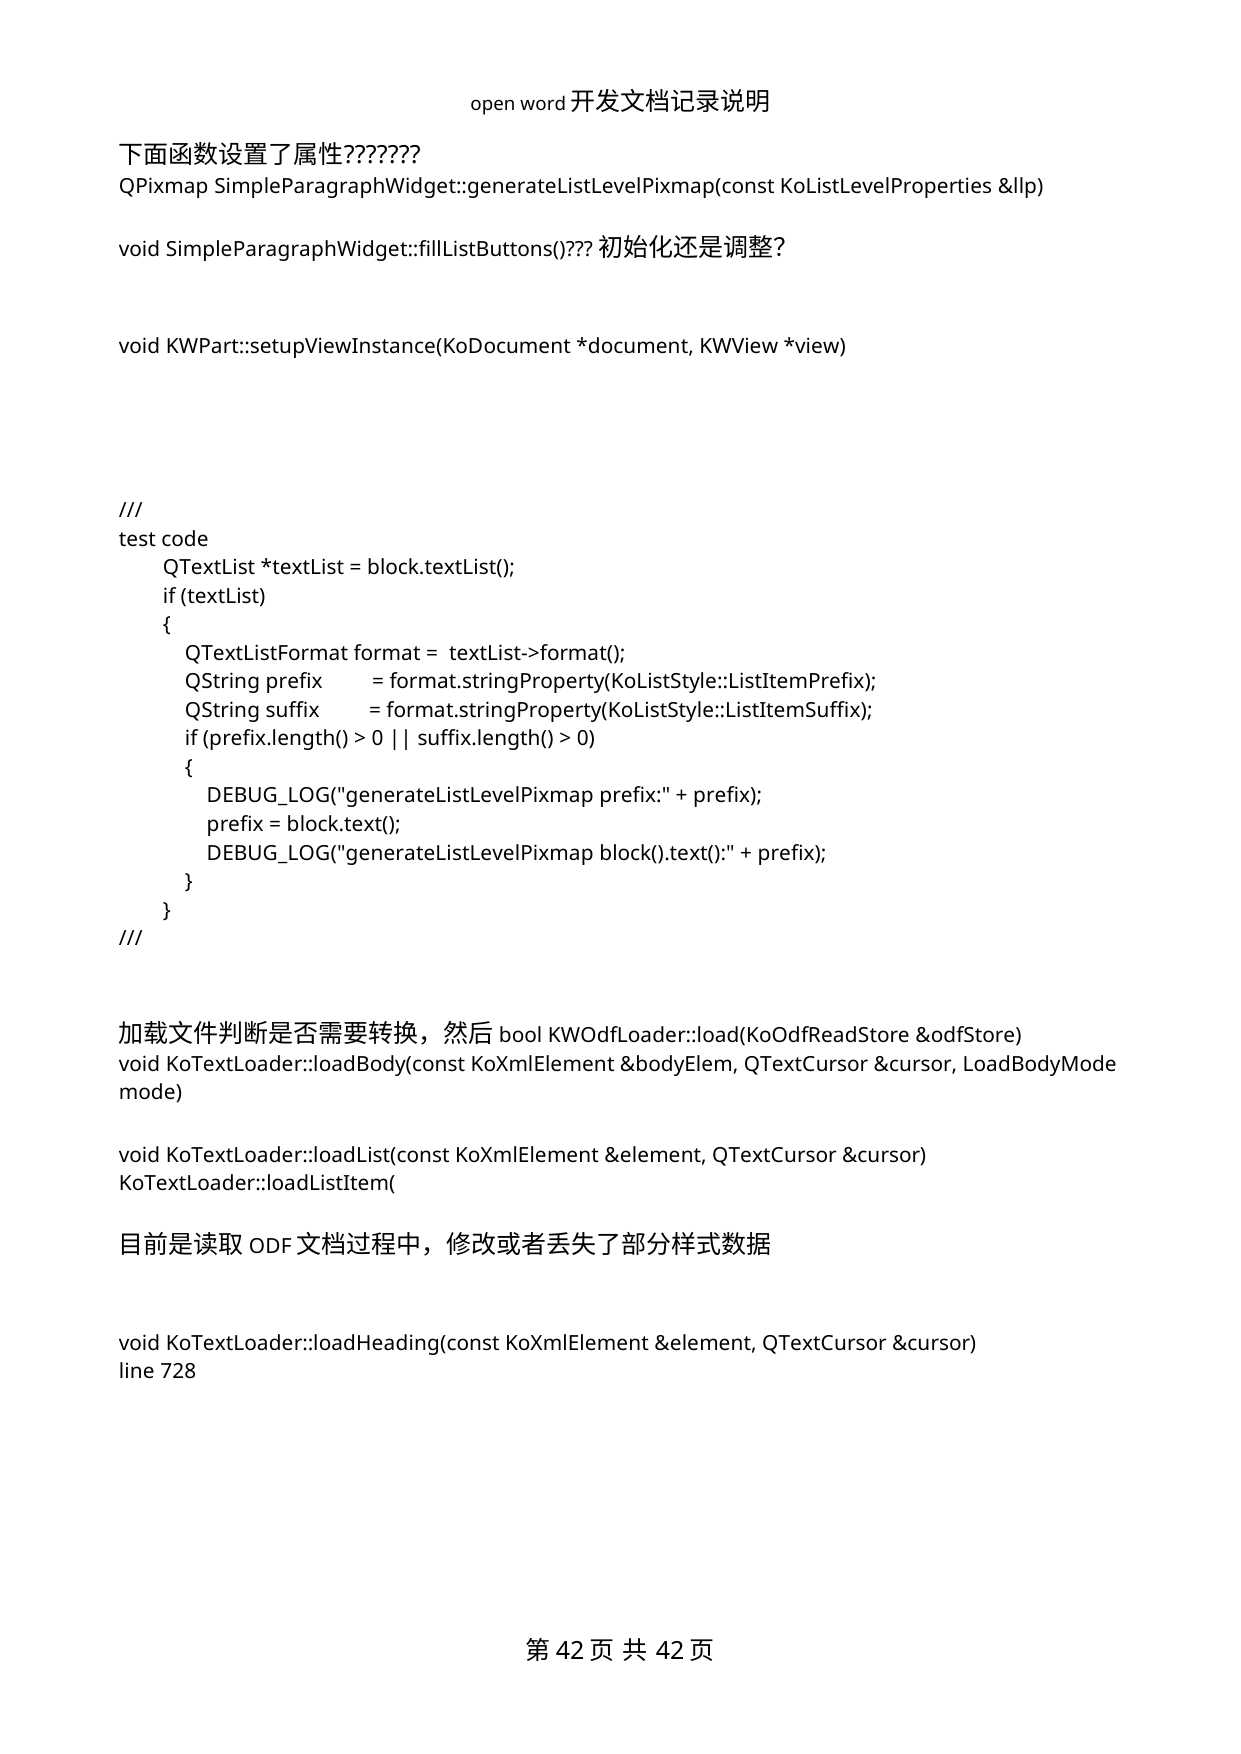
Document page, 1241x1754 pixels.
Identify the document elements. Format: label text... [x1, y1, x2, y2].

text if (prefix.length() > 0 || suffix.length() > 0) [119, 723, 1121, 752]
text prefix = block.text(); [119, 809, 1121, 837]
text { [119, 752, 1121, 780]
text QTextListFormat format = textList->format(); [119, 638, 1121, 666]
text 下面函数设置了属性??????? [119, 137, 1121, 171]
text DEBUG_LOG("generateListLevelPixmap prefix:" + prefix); [119, 780, 1121, 809]
text /// [119, 495, 1121, 523]
text KoTextLoader::loadListItem( [119, 1168, 1121, 1197]
text line 728 [119, 1356, 1121, 1385]
text test code [119, 523, 1121, 552]
text } [119, 894, 1121, 923]
text QString suffix = format.stringProperty(KoListStyle::ListItemSuffix); [119, 695, 1121, 723]
text 目前是读取ODF文档过程中，修改或者丢失了部分样式数据 [119, 1231, 1121, 1260]
text } [119, 866, 1121, 894]
text DEBUG_LOG("generateListLevelPixmap block().text():" + prefix); [119, 837, 1121, 866]
text if (textList) [119, 581, 1121, 609]
text QPixmap SimpleParagraphWidget::generateListLevelPixmap(const KoListLevelProperties &llp) [119, 171, 1121, 200]
text void KWPart::setupViewInstance(KoDocument *document, KWView *view) [119, 331, 1121, 359]
text /// [119, 923, 1121, 952]
text QString prefix = format.stringProperty(KoListStyle::ListItemPrefix); [119, 666, 1121, 695]
text void SimpleParagraphWidget::fillListButtons()??? 初始化还是调整？ [119, 234, 1121, 263]
text QTextList *textList = block.textList(); [119, 552, 1121, 581]
text 加载文件判断是否需要转换，然后bool KWOdfLoader::load(KoOdfReadStore &odfStore) [119, 1019, 1121, 1049]
text void KoTextLoader::loadList(const KoXmlElement &element, QTextCursor &cursor) [119, 1140, 1121, 1168]
text void KoTextLoader::loadHeading(const KoXmlElement &element, QTextCursor &cursor) [119, 1328, 1121, 1356]
text void KoTextLoader::loadBody(const KoXmlElement &bodyElem, QTextCursor &cursor, LoadBodyMode mode) [119, 1049, 1121, 1106]
text { [119, 609, 1121, 638]
